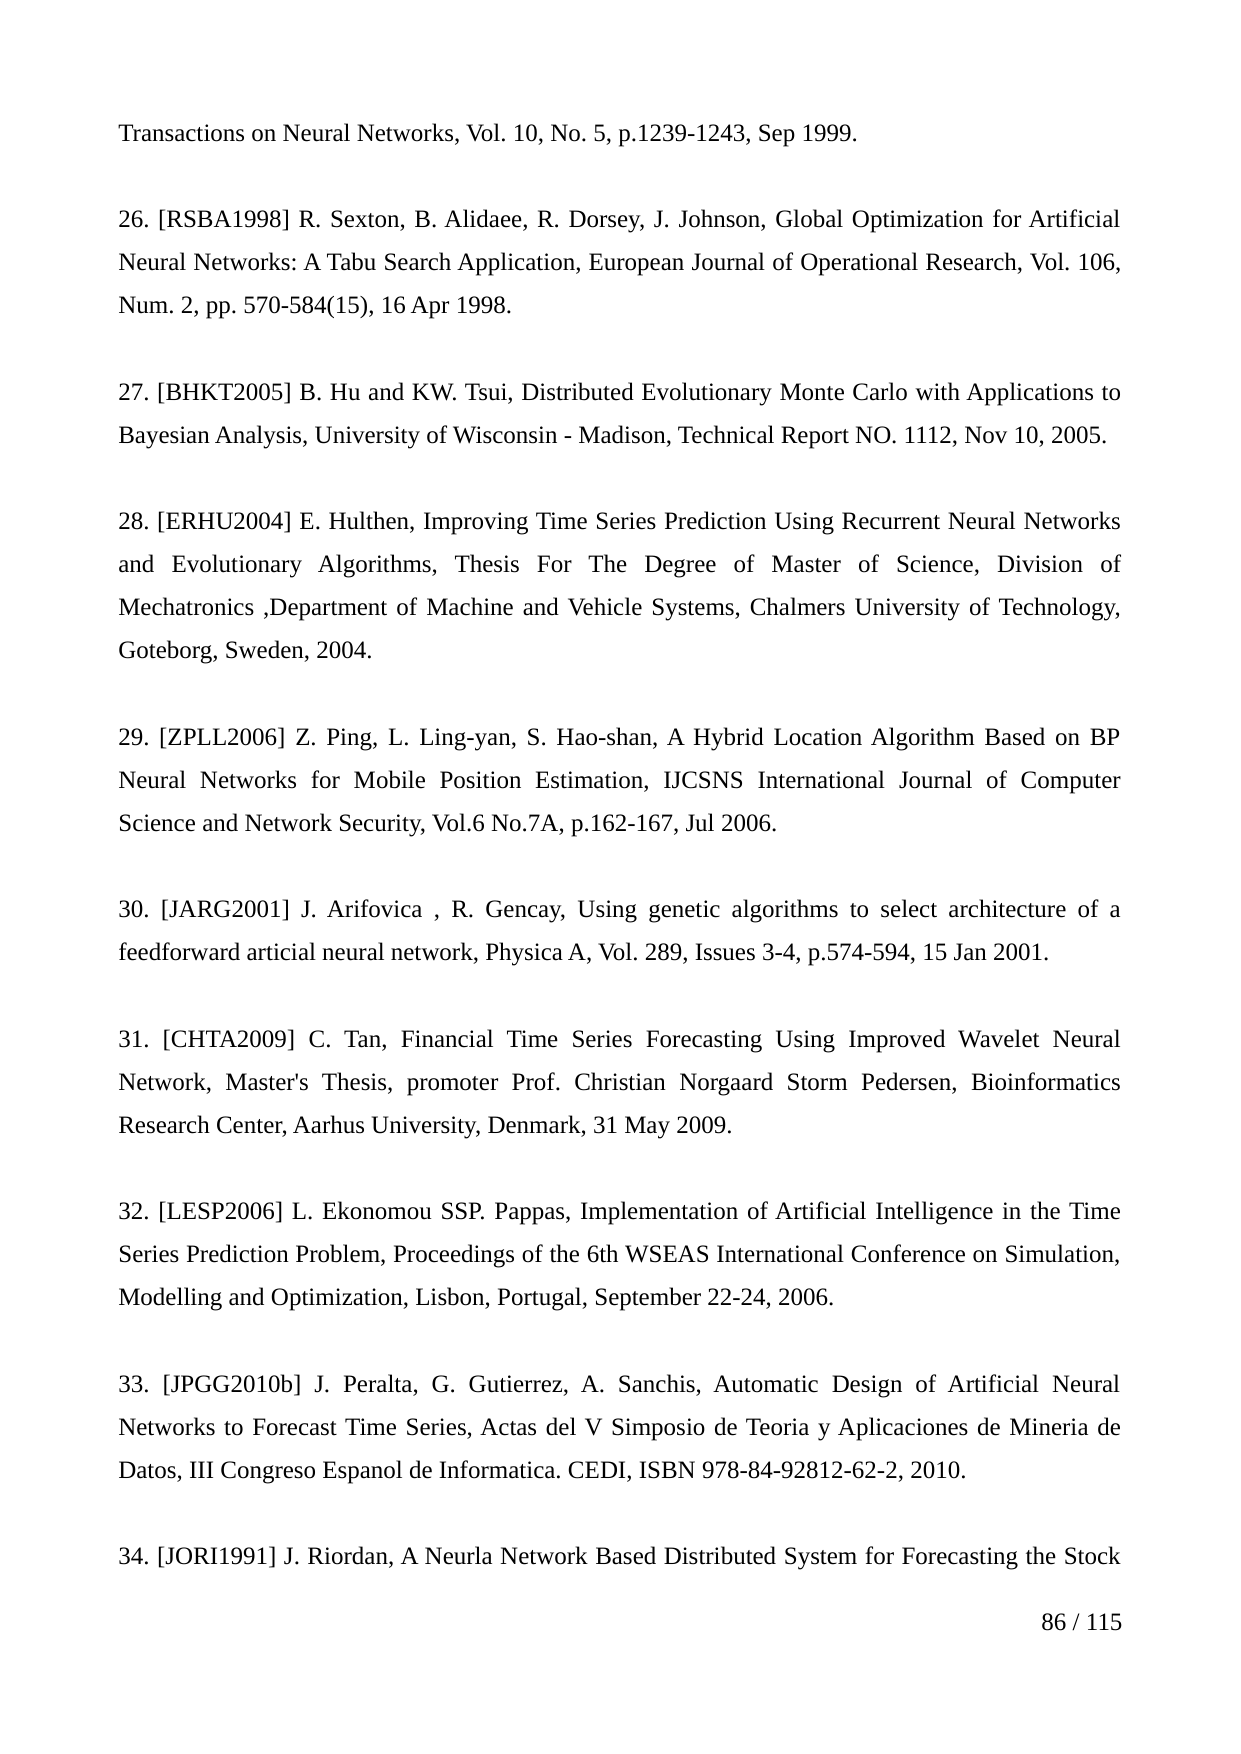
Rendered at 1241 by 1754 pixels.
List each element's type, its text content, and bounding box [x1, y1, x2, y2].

text 29. [ZPLL2006] Z. Ping, L. Ling-yan, S. Hao-shan, A Hybrid Location Algorithm Based on BP Neural Networks for Mobile Position Estimation, IJCSNS International Journal of Computer Science and Network Security, Vol.6 No.7A, p.162-167, Jul 2006. [118, 722, 1122, 837]
text 34. [JORI1991] J. Riordan, A Neurla Network Based Distributed System for Forecasting the Stock [118, 1541, 1122, 1570]
text 28. [ERHU2004] E. Hulthen, Improving Time Series Prediction Using Recurrent Neural Networks and Evolutionary Algorithms, Thesis For The Degree of Master of Science, Division of Mechatronics ,Department of Machine and Vehicle Systems, Chalmers University of Technology, Goteborg, Sweden, 2004. [118, 506, 1122, 664]
text 30. [JARG2001] J. Arifovica , R. Gencay, Using genetic algorithms to select architecture of a feedforward articial neural network, Physica A, Vol. 289, Issues 3-4, p.574-594, 15 Jan 2001. [118, 894, 1122, 966]
text 31. [CHTA2009] C. Tan, Financial Time Series Forecasting Using Improved Wavelet Neural Network, Master's Thesis, promoter Prof. Christian Norgaard Storm Pedersen, Bioinformatics Research Center, Aarhus University, Denmark, 31 May 2009. [118, 1024, 1122, 1139]
text 33. [JPGG2010b] J. Peralta, G. Gutierrez, A. Sanchis, Automatic Design of Artificial Neural Networks to Forecast Time Series, Actas del V Simposio de Teoria y Aplicaciones de Mineria de Datos, III Congreso Espanol de Informatica. CEDI, ISBN 978-84-92812-62-2, 2010. [118, 1369, 1122, 1484]
text 32. [LESP2006] L. Ekonomou SSP. Pappas, Implementation of Artificial Intelligence in the Time Series Prediction Problem, Proceedings of the 6th WSEAS International Conference on Simulation, Modelling and Optimization, Lisbon, Portugal, September 22-24, 2006. [118, 1196, 1122, 1311]
text Transactions on Neural Networks, Vol. 10, No. 5, p.1239-1243, Sep 1999. [118, 118, 1122, 147]
text 26. [RSBA1998] R. Sexton, B. Alidaee, R. Dorsey, J. Johnson, Global Optimization for Artificial Neural Networks: A Tabu Search Application, European Journal of Operational Research, Vol. 106, Num. 2, pp. 570-584(15), 16 Apr 1998. [118, 204, 1122, 319]
text 27. [BHKT2005] B. Hu and KW. Tsui, Distributed Evolutionary Monte Carlo with Applications to Bayesian Analysis, University of Wisconsin - Madison, Technical Report NO. 1112, Nov 10, 2005. [118, 377, 1122, 449]
